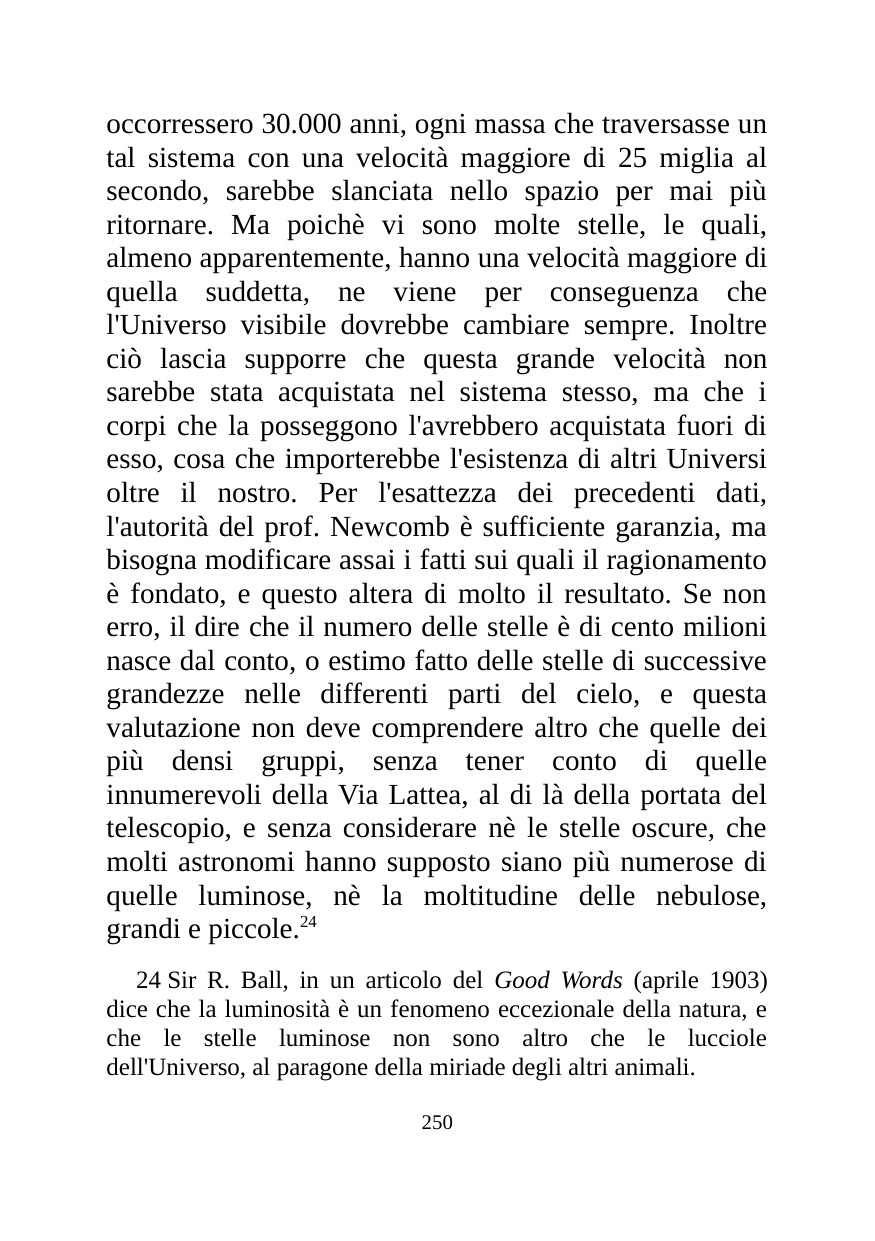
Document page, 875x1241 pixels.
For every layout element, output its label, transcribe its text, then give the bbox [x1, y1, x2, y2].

text occorressero 30.000 anni, ogni massa che traversasse un tal sistema con una velocità maggiore di 25 miglia al secondo, sarebbe slanciata nello spazio per mai più ritornare. Ma poichè vi sono molte stelle, le quali, almeno apparentemente, hanno una velocità maggiore di quella suddetta, ne viene per conseguenza che l'Universo visibile dovrebbe cambiare sempre. Inoltre ciò lascia supporre che questa grande velocità non sarebbe stata acquistata nel sistema stesso, ma che i corpi che la posseggono l'avrebbero acquistata fuori di esso, cosa che importerebbe l'esistenza di altri Universi oltre il nostro. Per l'esattezza dei precedenti dati, l'autorità del prof. Newcomb è sufficiente garanzia, ma bisogna modificare assai i fatti sui quali il ragionamento è fondato, e questo altera di molto il resultato. Se non erro, il dire che il numero delle stelle è di cento milioni nasce dal conto, o estimo fatto delle stelle di successive grandezze nelle differenti parti del cielo, e questa valutazione non deve comprendere altro che quelle dei più densi gruppi, senza tener conto di quelle innumerevoli della Via Lattea, al di là della portata del telescopio, e senza considerare nè le stelle oscure, che molti astronomi hanno supposto siano più numerose di quelle luminose, nè la moltitudine delle nebulose, grandi e piccole. [106, 106, 768, 945]
text Sir R. Ball, in un articolo del Good Words (aprile 1903) dice che la luminosità è un fenomeno eccezionale della natura, e che le stelle luminose non sono altro che le lucciole dell'Universo, al paragone della miriade degli altri animali. [106, 965, 768, 1080]
